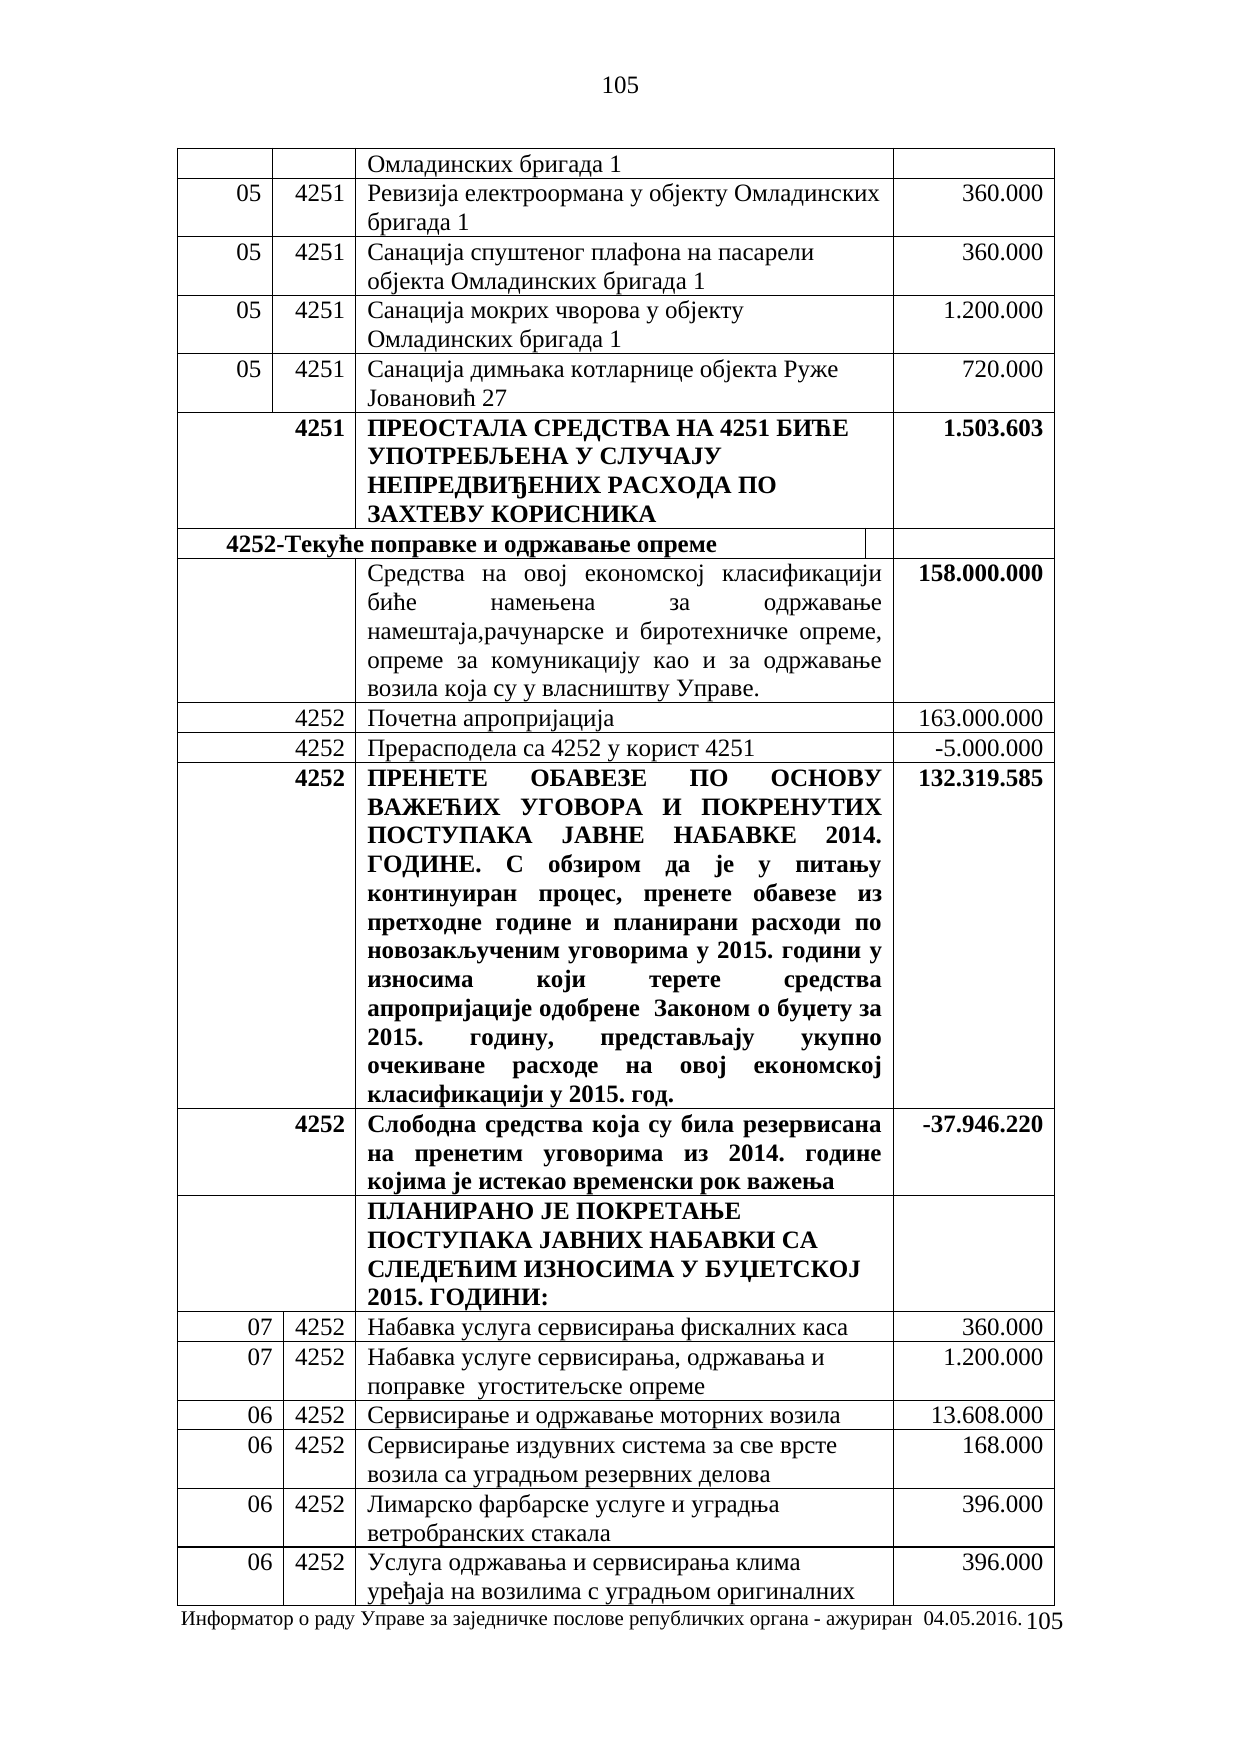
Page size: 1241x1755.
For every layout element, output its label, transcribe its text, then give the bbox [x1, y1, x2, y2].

table_cell Сервисирање и одржавање моторних возила [356, 1401, 893, 1429]
table_cell 4252 [284, 1430, 355, 1488]
table_cell -37.946.220 [894, 1109, 1054, 1195]
table_cell 168.000 [894, 1430, 1054, 1488]
table_cell 4252 [178, 1109, 355, 1195]
table_cell 05 [178, 179, 272, 236]
table_cell 4252 [178, 763, 355, 1108]
table_cell [894, 1196, 1054, 1311]
table_cell 06 [178, 1548, 283, 1605]
table_cell Средства на овој економској класификацији биће намењена за одржавање намештаја,рачунарске и биротехничке опреме, опреме за комуникацију као и за одржавање возила која су у власништву Управе. [356, 559, 893, 702]
table_cell ПРЕНЕТЕ ОБАВЕЗЕ ПО ОСНОВУ ВАЖЕЋИХ УГОВОРА И ПОКРЕНУТИХ ПОСТУПАКА ЈАВНЕ НАБАВКЕ 2014. ГОДИНЕ. С обзиром да је у питању континуиран процес, пренете обавезе из претходне године и планирани расходи по новозакљученим уговорима у 2015. години у износима који терете средства апропријације одобрене Законом о буџету за 2015. годину, представљају укупно очекиване расходе на овој економској класификацији у 2015. год. [356, 763, 893, 1108]
table_cell 4252-Текуће поправке и одржавање опреме [178, 529, 865, 557]
table_cell 4251 [273, 237, 355, 294]
table_cell [866, 529, 893, 557]
table_cell Ревизија електроормана у објекту Омладинских бригада 1 [356, 179, 893, 236]
table_cell Набавка услуга сервисирања фискалних каса [356, 1312, 893, 1341]
table_cell 13.608.000 [894, 1401, 1054, 1429]
table_cell Лимарско фарбарске услуге и уградња ветробранских стакала [356, 1489, 893, 1546]
table_cell 132.319.585 [894, 763, 1054, 1108]
table_cell [178, 559, 355, 702]
table_cell 360.000 [894, 1312, 1054, 1341]
table_cell Санација спуштеног плафона на пасарели објекта Омладинских бригада 1 [356, 237, 893, 294]
table_cell 360.000 [894, 179, 1054, 236]
table_cell 4252 [284, 1312, 355, 1341]
table_cell [894, 149, 1054, 177]
table_cell ПЛАНИРАНО ЈЕ ПОКРЕТАЊЕ ПОСТУПАКА ЈАВНИХ НАБАВКИ СА СЛЕДЕЋИМ ИЗНОСИМА У БУЏЕТСКОЈ 2015. ГОДИНИ: [356, 1196, 893, 1311]
table_cell ПРЕОСТАЛА СРЕДСТВА НА 4251 БИЋЕ УПОТРЕБЉЕНА У СЛУЧАЈУ НЕПРЕДВИЂЕНИХ РАСХОДА ПО ЗАХТЕВУ КОРИСНИКА [356, 413, 893, 528]
table_cell 396.000 [894, 1548, 1054, 1605]
table_cell 1.200.000 [894, 296, 1054, 353]
table_cell -5.000.000 [894, 733, 1054, 762]
table_cell 4252 [178, 703, 355, 732]
table_cell 4252 [284, 1548, 355, 1605]
table_cell 05 [178, 237, 272, 294]
table_cell 07 [178, 1342, 283, 1399]
table_cell Сервисирање издувних система за све врсте возила са уградњом резервних делова [356, 1430, 893, 1488]
table_cell Набавка услуге сервисирања, одржавања и поправке угоститељске опреме [356, 1342, 893, 1399]
table_cell Услуга одржавања и сервисирања клима уређаја на возилима с уградњом оригиналних [356, 1548, 893, 1605]
table_cell 4251 [273, 179, 355, 236]
table_cell 06 [178, 1430, 283, 1488]
table_cell 1.200.000 [894, 1342, 1054, 1399]
table_cell 06 [178, 1489, 283, 1546]
table_cell 05 [178, 354, 272, 412]
table_cell 4252 [284, 1489, 355, 1546]
table_cell [273, 149, 355, 177]
table_cell 1.503.603 [894, 413, 1054, 528]
table_cell 163.000.000 [894, 703, 1054, 732]
table_cell Слободна средства која су била резервисана на пренетим уговорима из 2014. године којима је истекао временски рок важења [356, 1109, 893, 1195]
table_cell Прерасподела са 4252 у корист 4251 [356, 733, 893, 762]
table_cell 720.000 [894, 354, 1054, 412]
table_cell Санација мокрих чворова у објекту Омладинских бригада 1 [356, 296, 893, 353]
table_cell 05 [178, 296, 272, 353]
table_cell 07 [178, 1312, 283, 1341]
table_cell 4252 [284, 1342, 355, 1399]
table_cell Омладинских бригада 1 [356, 149, 893, 177]
table_cell 4251 [178, 413, 355, 528]
table_cell 06 [178, 1401, 283, 1429]
table_cell [178, 1196, 355, 1311]
table_cell [178, 149, 272, 177]
table_cell 396.000 [894, 1489, 1054, 1546]
table_cell [894, 529, 1054, 557]
table_cell Почетна апропријација [356, 703, 893, 732]
table_cell 158.000.000 [894, 559, 1054, 702]
table_cell 360.000 [894, 237, 1054, 294]
table_cell 4251 [273, 296, 355, 353]
table_cell 4252 [284, 1401, 355, 1429]
table_cell Санација димњака котларнице објекта Руже Јовановић 27 [356, 354, 893, 412]
table_cell 4251 [273, 354, 355, 412]
table_cell 4252 [178, 733, 355, 762]
